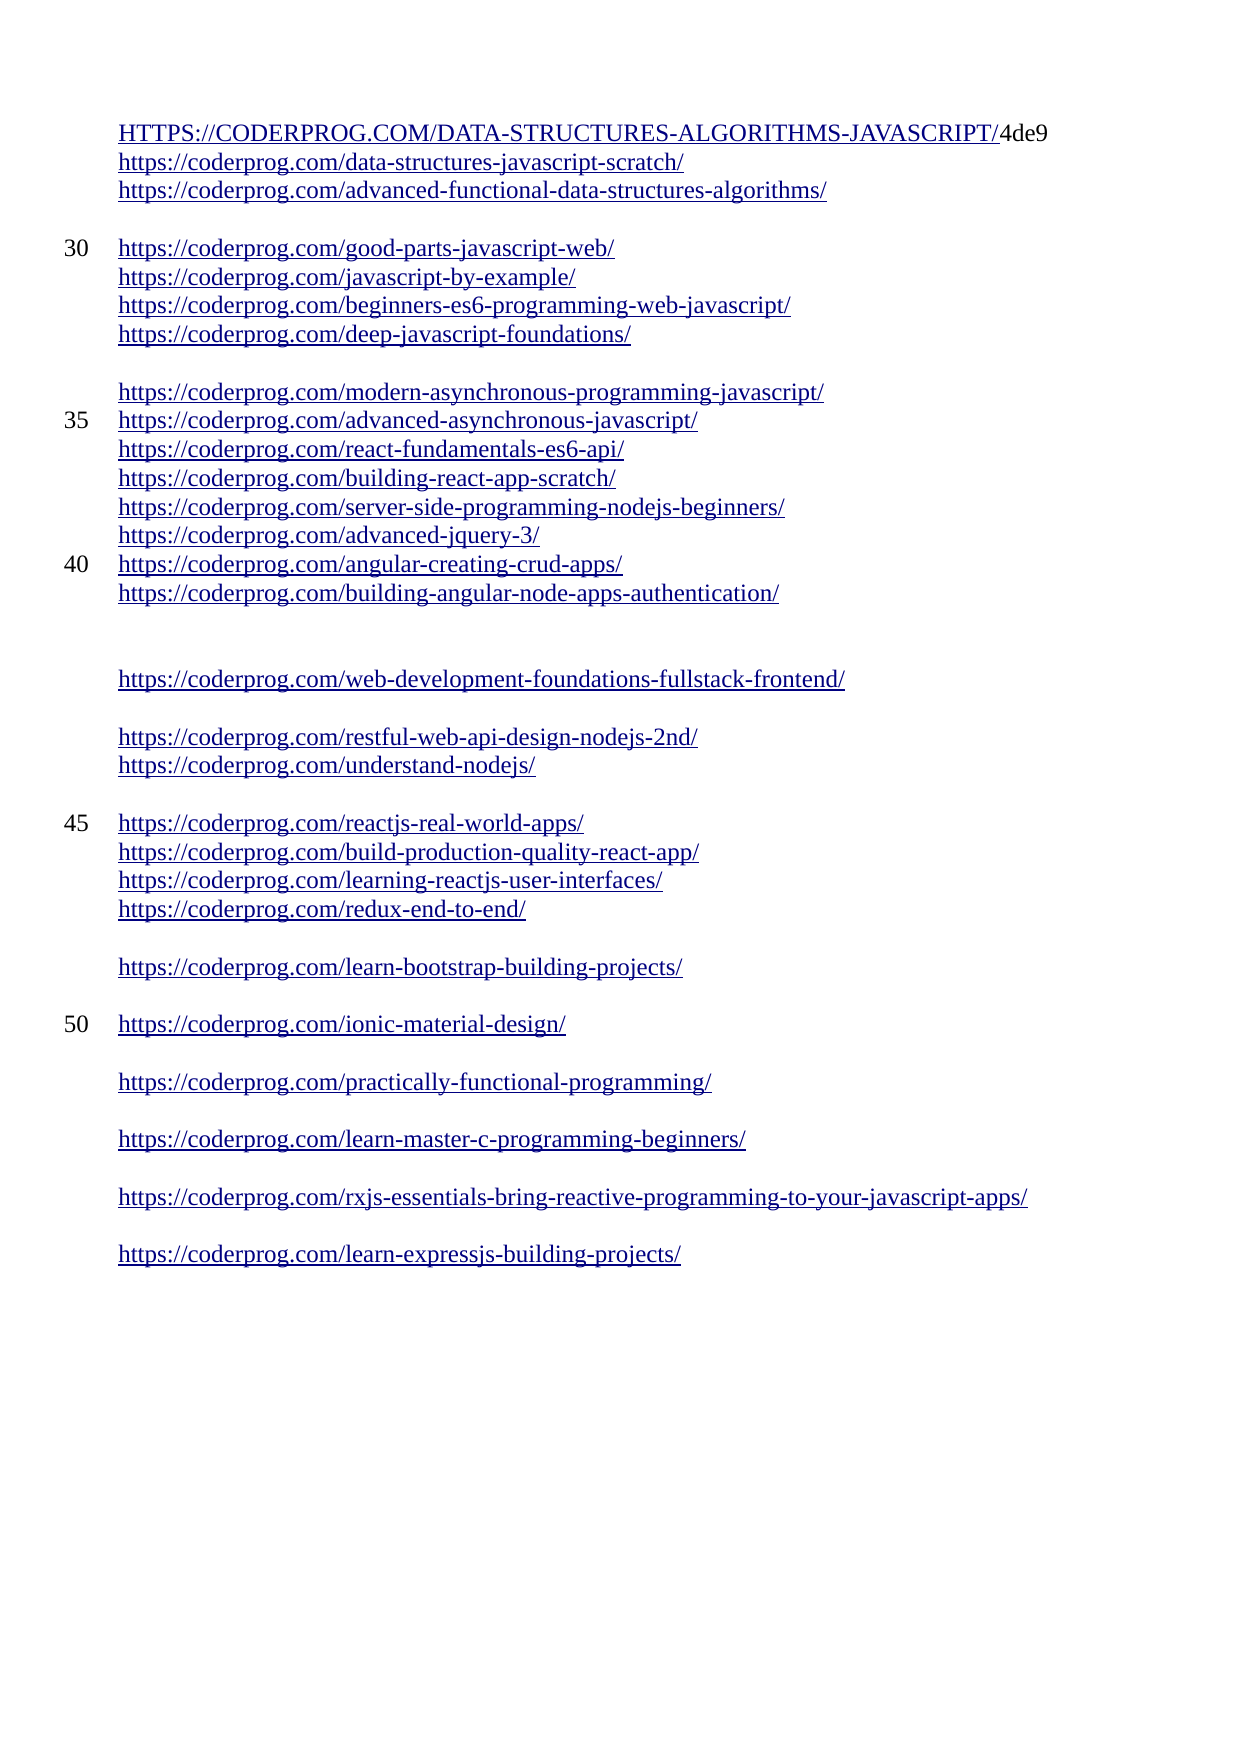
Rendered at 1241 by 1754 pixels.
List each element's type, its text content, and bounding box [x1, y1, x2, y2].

text https://coderprog.com/modern-asynchronous-programming-javascript/ [118, 377, 1122, 406]
text https://coderprog.com/learn-expressjs-building-projects/ [118, 1239, 1122, 1268]
text https://coderprog.com/build-production-quality-react-app/ [118, 837, 1122, 866]
text https://coderprog.com/advanced-asynchronous-javascript/ [118, 406, 1122, 434]
text https://coderprog.com/rxjs-essentials-bring-reactive-programming-to-your-javascript-apps/ [118, 1182, 1122, 1211]
text https://coderprog.com/learning-reactjs-user-interfaces/ [118, 866, 1122, 894]
text https://coderprog.com/beginners-es6-programming-web-javascript/ [118, 291, 1122, 319]
text https://coderprog.com/restful-web-api-design-nodejs-2nd/ [118, 722, 1122, 751]
text https://coderprog.com/react-fundamentals-es6-api/ [118, 434, 1122, 463]
text https://coderprog.com/advanced-jquery-3/ [118, 521, 1122, 549]
text https://coderprog.com/building-react-app-scratch/ [118, 463, 1122, 492]
text https://coderprog.com/ionic-material-design/ [118, 1009, 1122, 1038]
text https://coderprog.com/server-side-programming-nodejs-beginners/ [118, 492, 1122, 521]
text https://coderprog.com/redux-end-to-end/ [118, 894, 1122, 923]
text https://coderprog.com/reactjs-real-world-apps/ [118, 808, 1122, 837]
text https://coderprog.com/building-angular-node-apps-authentication/ [118, 578, 1122, 607]
text https://coderprog.com/understand-nodejs/ [118, 751, 1122, 779]
text https://coderprog.com/good-parts-javascript-web/ [118, 233, 1122, 262]
text https://coderprog.com/deep-javascript-foundations/ [118, 319, 1122, 348]
text https://coderprog.com/data-structures-javascript-scratch/ [118, 147, 1122, 176]
text https://coderprog.com/angular-creating-crud-apps/ [118, 549, 1122, 578]
text https://coderprog.com/advanced-functional-data-structures-algorithms/ [118, 176, 1122, 204]
text https://coderprog.com/javascript-by-example/ [118, 262, 1122, 291]
text https://coderprog.com/web-development-foundations-fullstack-frontend/ [118, 664, 1122, 693]
text https://coderprog.com/practically-functional-programming/ [118, 1067, 1122, 1096]
text HTTPS://CODERPROG.COM/DATA-STRUCTURES-ALGORITHMS-JAVASCRIPT/4de9 [118, 118, 1122, 147]
text https://coderprog.com/learn-master-c-programming-beginners/ [118, 1124, 1122, 1153]
text https://coderprog.com/learn-bootstrap-building-projects/ [118, 952, 1122, 981]
